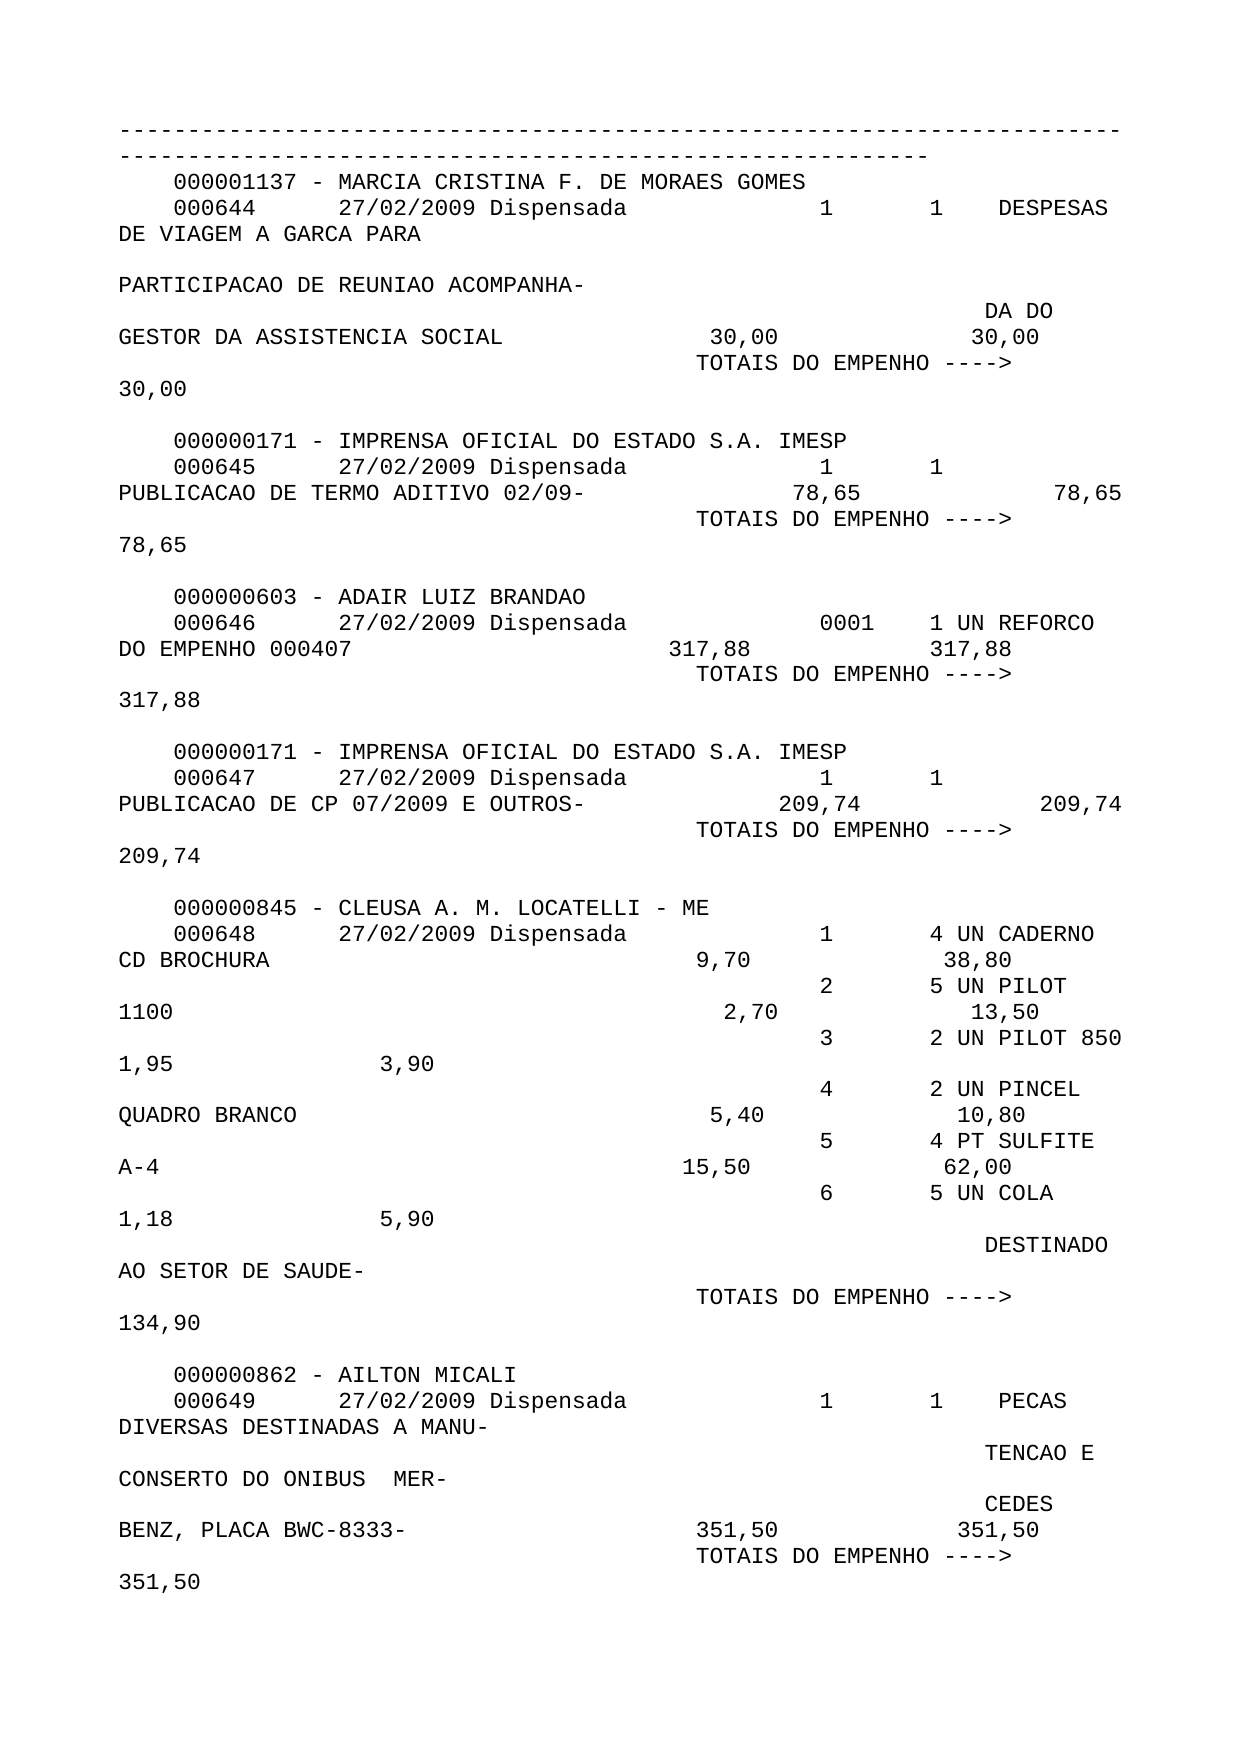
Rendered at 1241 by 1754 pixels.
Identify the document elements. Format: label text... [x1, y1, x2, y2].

text 000648 27/02/2009 Dispensada 1 4 UN CADERNO CD BROCHURA 9,70 38,80 [118, 922, 1122, 974]
text DA DO GESTOR DA ASSISTENCIA SOCIAL 30,00 30,00 [118, 300, 1122, 352]
text 000645 27/02/2009 Dispensada 1 1 PUBLICACAO DE TERMO ADITIVO 02/09- 78,65 78,65 [118, 455, 1122, 507]
text TOTAIS DO EMPENHO ----> 351,50 [118, 1545, 1122, 1597]
text 000647 27/02/2009 Dispensada 1 1 PUBLICACAO DE CP 07/2009 E OUTROS- 209,74 209,74 [118, 767, 1122, 818]
text 5 4 PT SULFITE A-4 15,50 62,00 [118, 1130, 1122, 1182]
text ------------------------------------------------------------------------------------------------------------------------------------ [118, 118, 1122, 170]
text 000644 27/02/2009 Dispensada 1 1 DESPESAS DE VIAGEM A GARCA PARA [118, 196, 1122, 248]
text 000000603 - ADAIR LUIZ BRANDAO [118, 585, 1122, 611]
text 000000171 - IMPRENSA OFICIAL DO ESTADO S.A. IMESP [118, 741, 1122, 767]
text TOTAIS DO EMPENHO ----> 30,00 [118, 352, 1122, 403]
text CEDES BENZ, PLACA BWC-8333- 351,50 351,50 [118, 1493, 1122, 1545]
text DESTINADO AO SETOR DE SAUDE- [118, 1233, 1122, 1285]
text 4 2 UN PINCEL QUADRO BRANCO 5,40 10,80 [118, 1078, 1122, 1130]
text 000001137 - MARCIA CRISTINA F. DE MORAES GOMES [118, 170, 1122, 196]
text TENCAO E CONSERTO DO ONIBUS MER- [118, 1441, 1122, 1493]
text 000000171 - IMPRENSA OFICIAL DO ESTADO S.A. IMESP [118, 429, 1122, 455]
text TOTAIS DO EMPENHO ----> 209,74 [118, 818, 1122, 870]
text 000646 27/02/2009 Dispensada 0001 1 UN REFORCO DO EMPENHO 000407 317,88 317,88 [118, 611, 1122, 663]
text 6 5 UN COLA 1,18 5,90 [118, 1182, 1122, 1233]
text TOTAIS DO EMPENHO ----> 134,90 [118, 1285, 1122, 1337]
text 000649 27/02/2009 Dispensada 1 1 PECAS DIVERSAS DESTINADAS A MANU- [118, 1389, 1122, 1441]
text 3 2 UN PILOT 850 1,95 3,90 [118, 1026, 1122, 1078]
text 000000845 - CLEUSA A. M. LOCATELLI - ME [118, 896, 1122, 922]
text 2 5 UN PILOT 1100 2,70 13,50 [118, 974, 1122, 1026]
text TOTAIS DO EMPENHO ----> 78,65 [118, 507, 1122, 559]
text PARTICIPACAO DE REUNIAO ACOMPANHA- [118, 248, 1122, 300]
text 000000862 - AILTON MICALI [118, 1363, 1122, 1389]
text TOTAIS DO EMPENHO ----> 317,88 [118, 663, 1122, 715]
